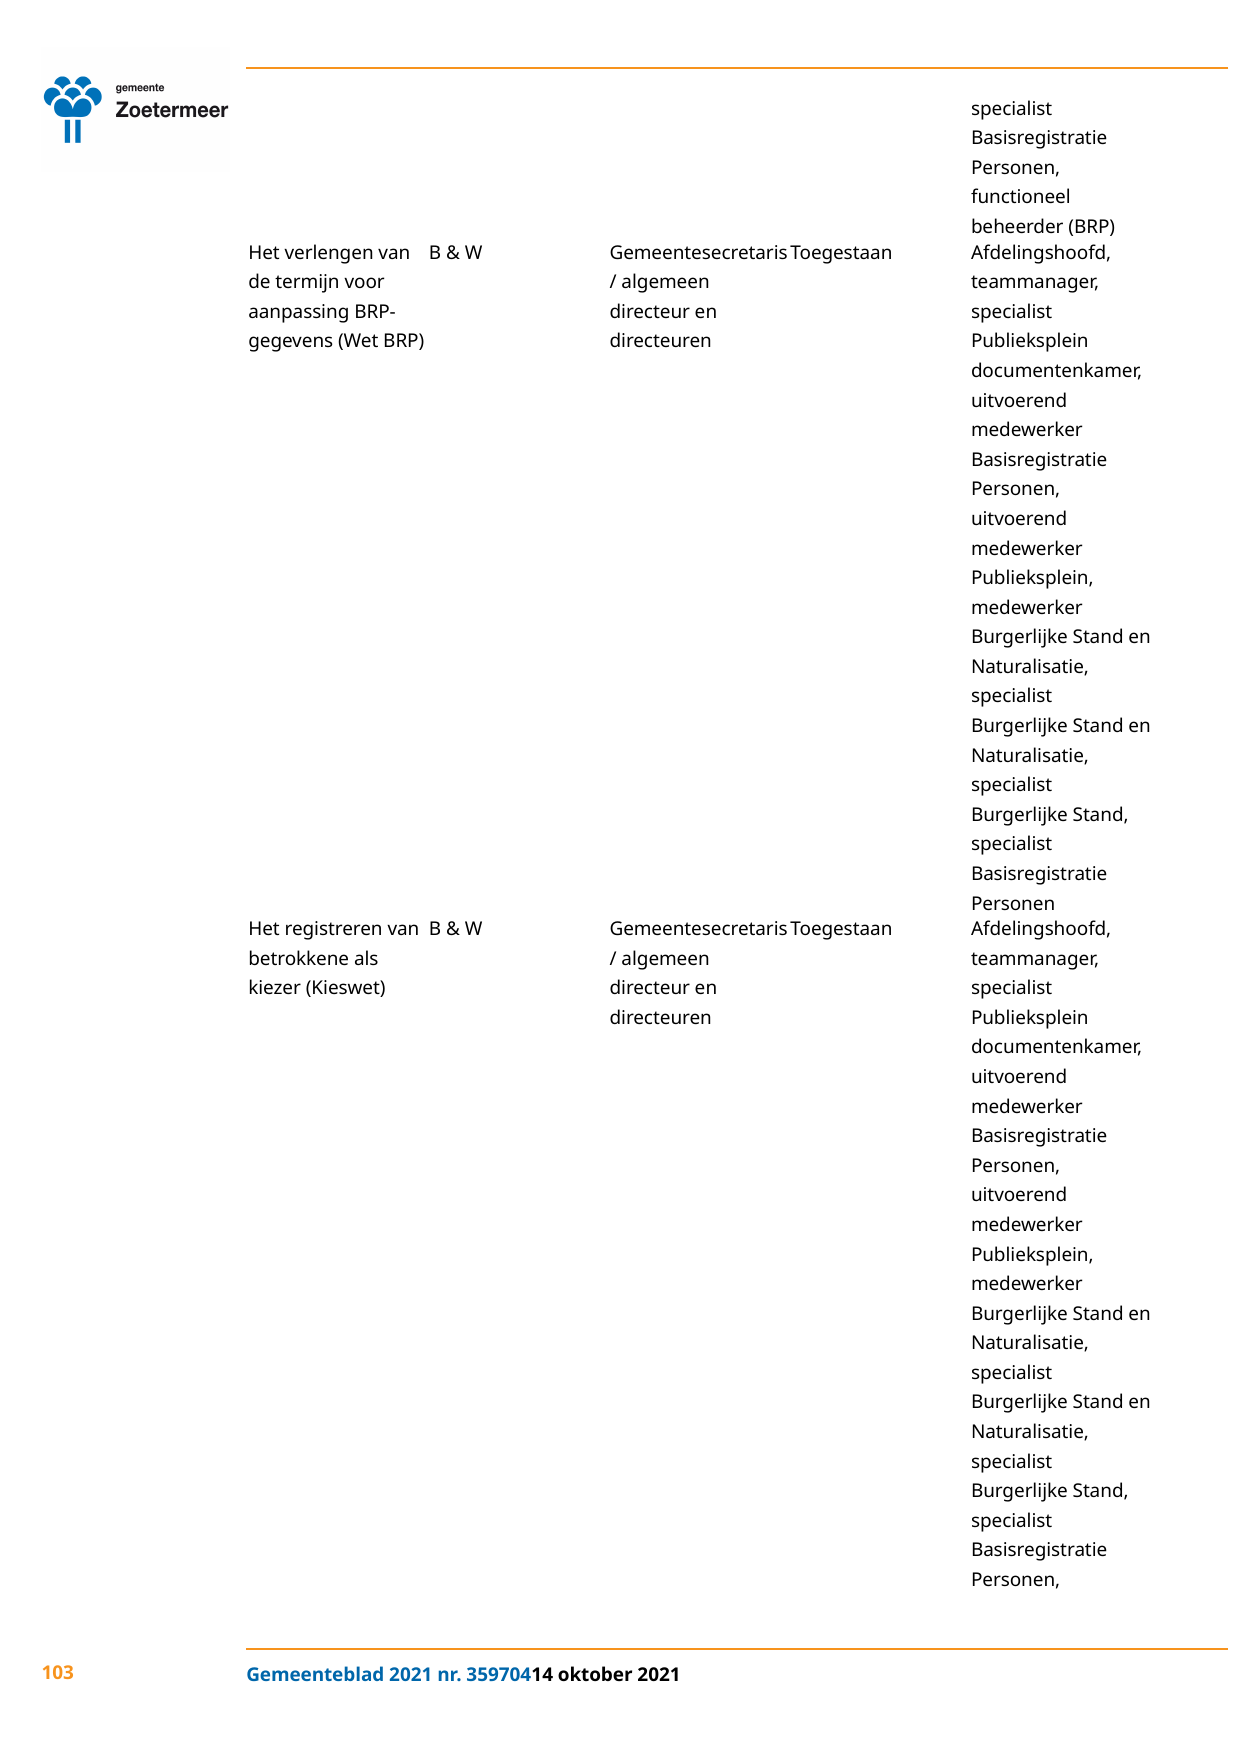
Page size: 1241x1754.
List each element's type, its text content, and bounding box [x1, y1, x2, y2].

table_cell Gemeentesecretaris/ algemeen directeur en directeuren [609, 239, 790, 915]
table_cell [429, 95, 609, 239]
table_cell Afdelingshoofd, teammanager, specialist Publieksplein documentenkamer, uitvoerend medewerker Basisregistratie Personen, uitvoerend medewerker Publieksplein, medewerker Burgerlijke Stand en Naturalisatie, specialist Burgerlijke Stand en Naturalisatie, specialist Burgerlijke Stand, specialist Basisregistratie Personen [971, 239, 1152, 915]
table_cell Toegestaan [790, 239, 971, 915]
table_cell Gemeentesecretaris/ algemeen directeur en directeuren [609, 915, 790, 1592]
table_cell [248, 95, 429, 239]
picture [41, 47, 231, 172]
table_cell Het registreren van betrokkene als kiezer (Kieswet) [248, 915, 429, 1592]
table_cell Afdelingshoofd, teammanager, specialist Publieksplein documentenkamer, uitvoerend medewerker Basisregistratie Personen, uitvoerend medewerker Publieksplein, medewerker Burgerlijke Stand en Naturalisatie, specialist Burgerlijke Stand en Naturalisatie, specialist Burgerlijke Stand, specialist Basisregistratie Personen, [971, 915, 1152, 1592]
table_cell specialist Basisregistratie Personen, functioneel beheerder (BRP) [971, 95, 1152, 239]
table_cell B & W [429, 915, 609, 1592]
table_cell [790, 95, 971, 239]
table_cell [609, 95, 790, 239]
table_cell Het verlengen van de termijn voor aanpassing BRP-gegevens (Wet BRP) [248, 239, 429, 915]
table_cell Toegestaan [790, 915, 971, 1592]
table_cell B & W [429, 239, 609, 915]
